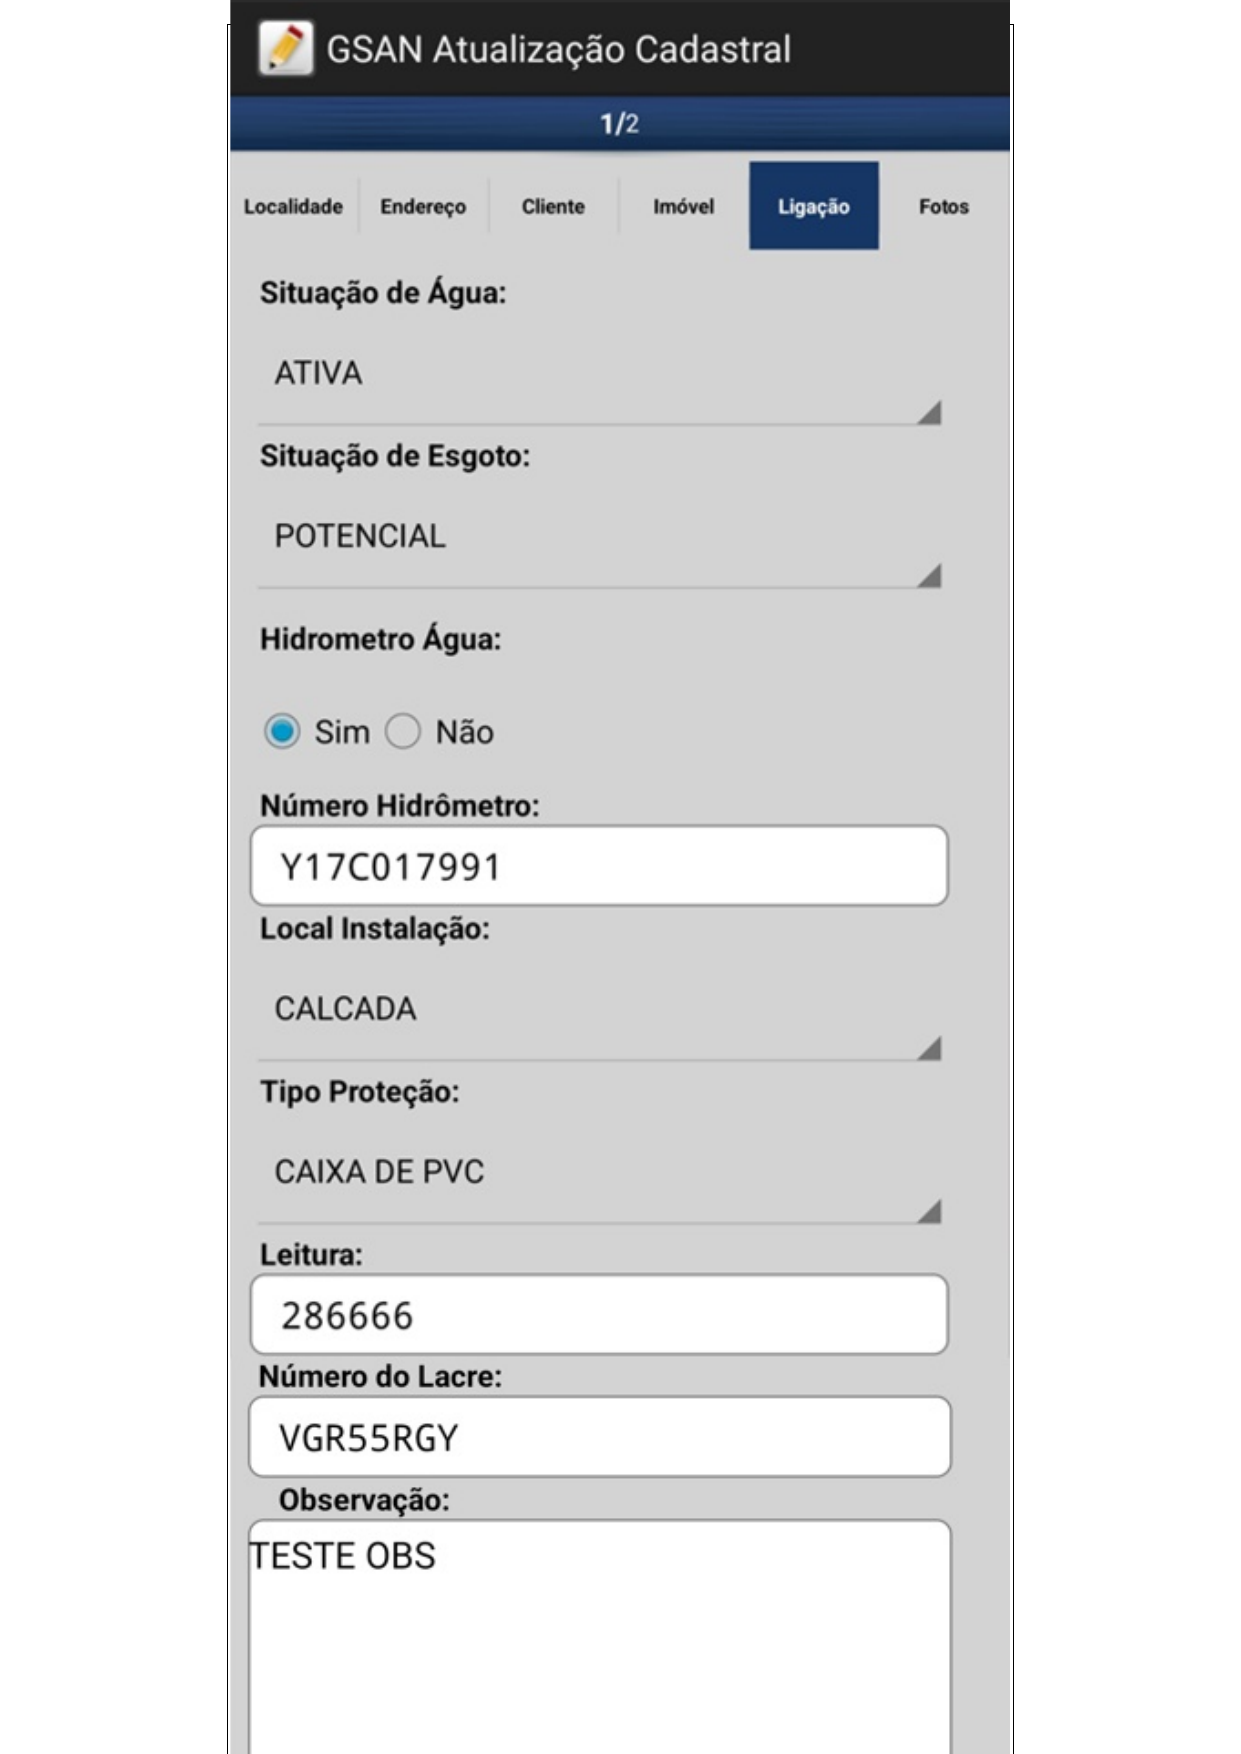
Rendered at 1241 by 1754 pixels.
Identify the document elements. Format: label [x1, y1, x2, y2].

picture [230, 0, 1010, 1754]
